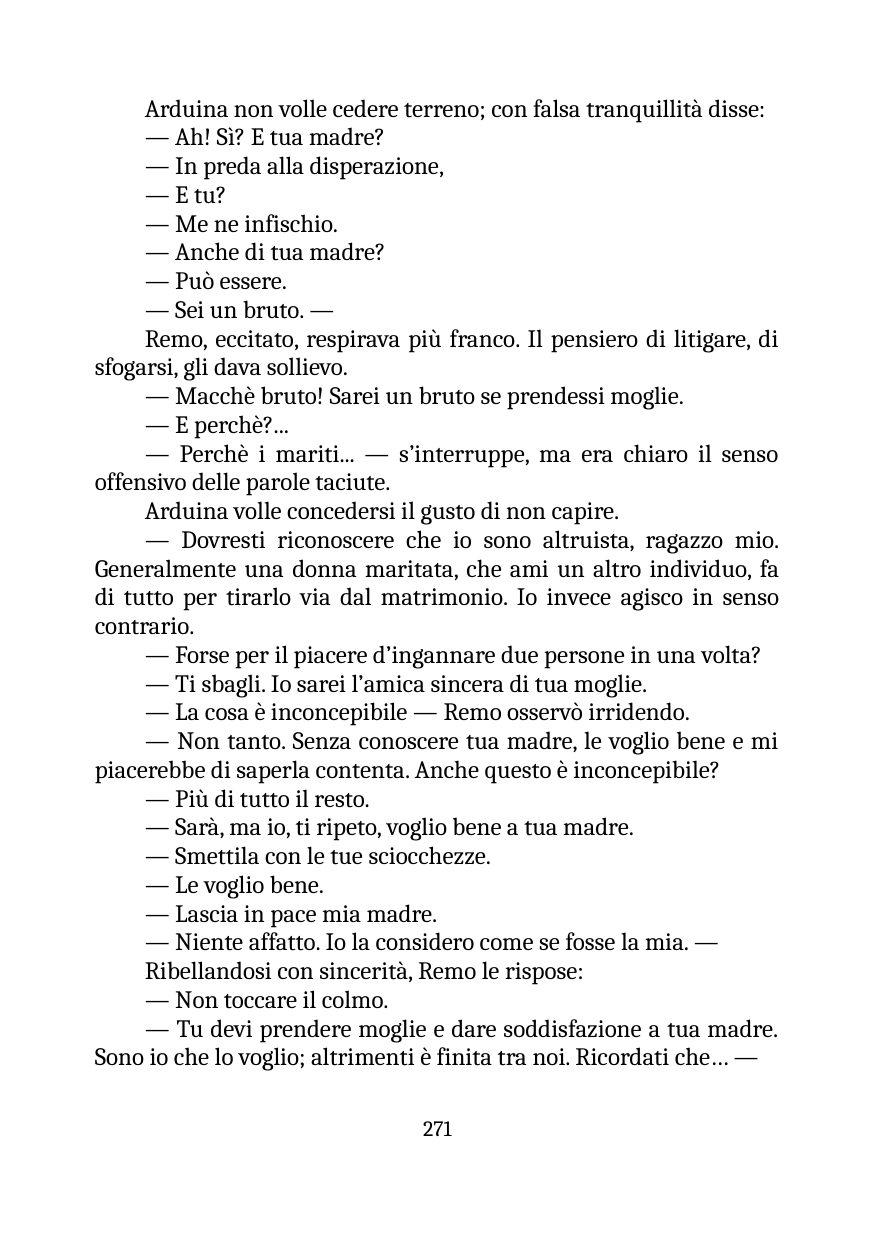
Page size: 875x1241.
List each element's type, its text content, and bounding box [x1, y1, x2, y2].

text Arduina non volle cedere terreno; con falsa tranquillità disse: [94, 94, 779, 123]
text — Sarà, ma io, ti ripeto, voglio bene a tua madre. [94, 813, 779, 842]
text — Perchè i mariti... — s’interruppe, ma era chiaro il senso offensivo delle parole taciute. [94, 439, 779, 497]
text — Le voglio bene. [94, 871, 779, 899]
text — Non toccare il colmo. [94, 986, 779, 1014]
text — Forse per il piacere d’ingannare due persone in una volta? [94, 641, 779, 669]
text Remo, eccitato, respirava più franco. Il pensiero di litigare, di sfogarsi, gli dava sollievo. [94, 324, 779, 382]
text — Non tanto. Senza conoscere tua madre, le voglio bene e mi piacerebbe di saperla contenta. Anche questo è inconcepibile? [94, 727, 779, 784]
text — La cosa è inconcepibile — Remo osservò irridendo. [94, 698, 779, 727]
text Ribellandosi con sincerità, Remo le rispose: [94, 957, 779, 986]
text — Dovresti riconoscere che io sono altruista, ragazzo mio. Generalmente una donna maritata, che ami un altro individuo, fa di tutto per tirarlo via dal matrimonio. Io invece agisco in senso contrario. [94, 526, 779, 641]
text Arduina volle concedersi il gusto di non capire. [94, 497, 779, 526]
text — E perchè?... [94, 411, 779, 439]
text — Anche di tua madre? [94, 238, 779, 267]
text — Sei un bruto. — [94, 296, 779, 324]
text — Me ne infischio. [94, 209, 779, 238]
text — Tu devi prendere moglie e dare soddisfazione a tua madre. Sono io che lo voglio; altrimenti è finita tra noi. Ricordati che… — [94, 1014, 779, 1072]
text — Macchè bruto! Sarei un bruto se prendessi moglie. [94, 382, 779, 411]
text — In preda alla disperazione, [94, 152, 779, 181]
text — Può essere. [94, 267, 779, 296]
text — Lascia in pace mia madre. [94, 899, 779, 928]
text — E tu? [94, 181, 779, 209]
text — Ah! Sì? E tua madre? [94, 123, 779, 152]
text — Più di tutto il resto. [94, 784, 779, 813]
text — Smettila con le tue sciocchezze. [94, 842, 779, 871]
text — Ti sbagli. Io sarei l’amica sincera di tua moglie. [94, 669, 779, 698]
text — Niente affatto. Io la considero come se fosse la mia. — [94, 928, 779, 957]
